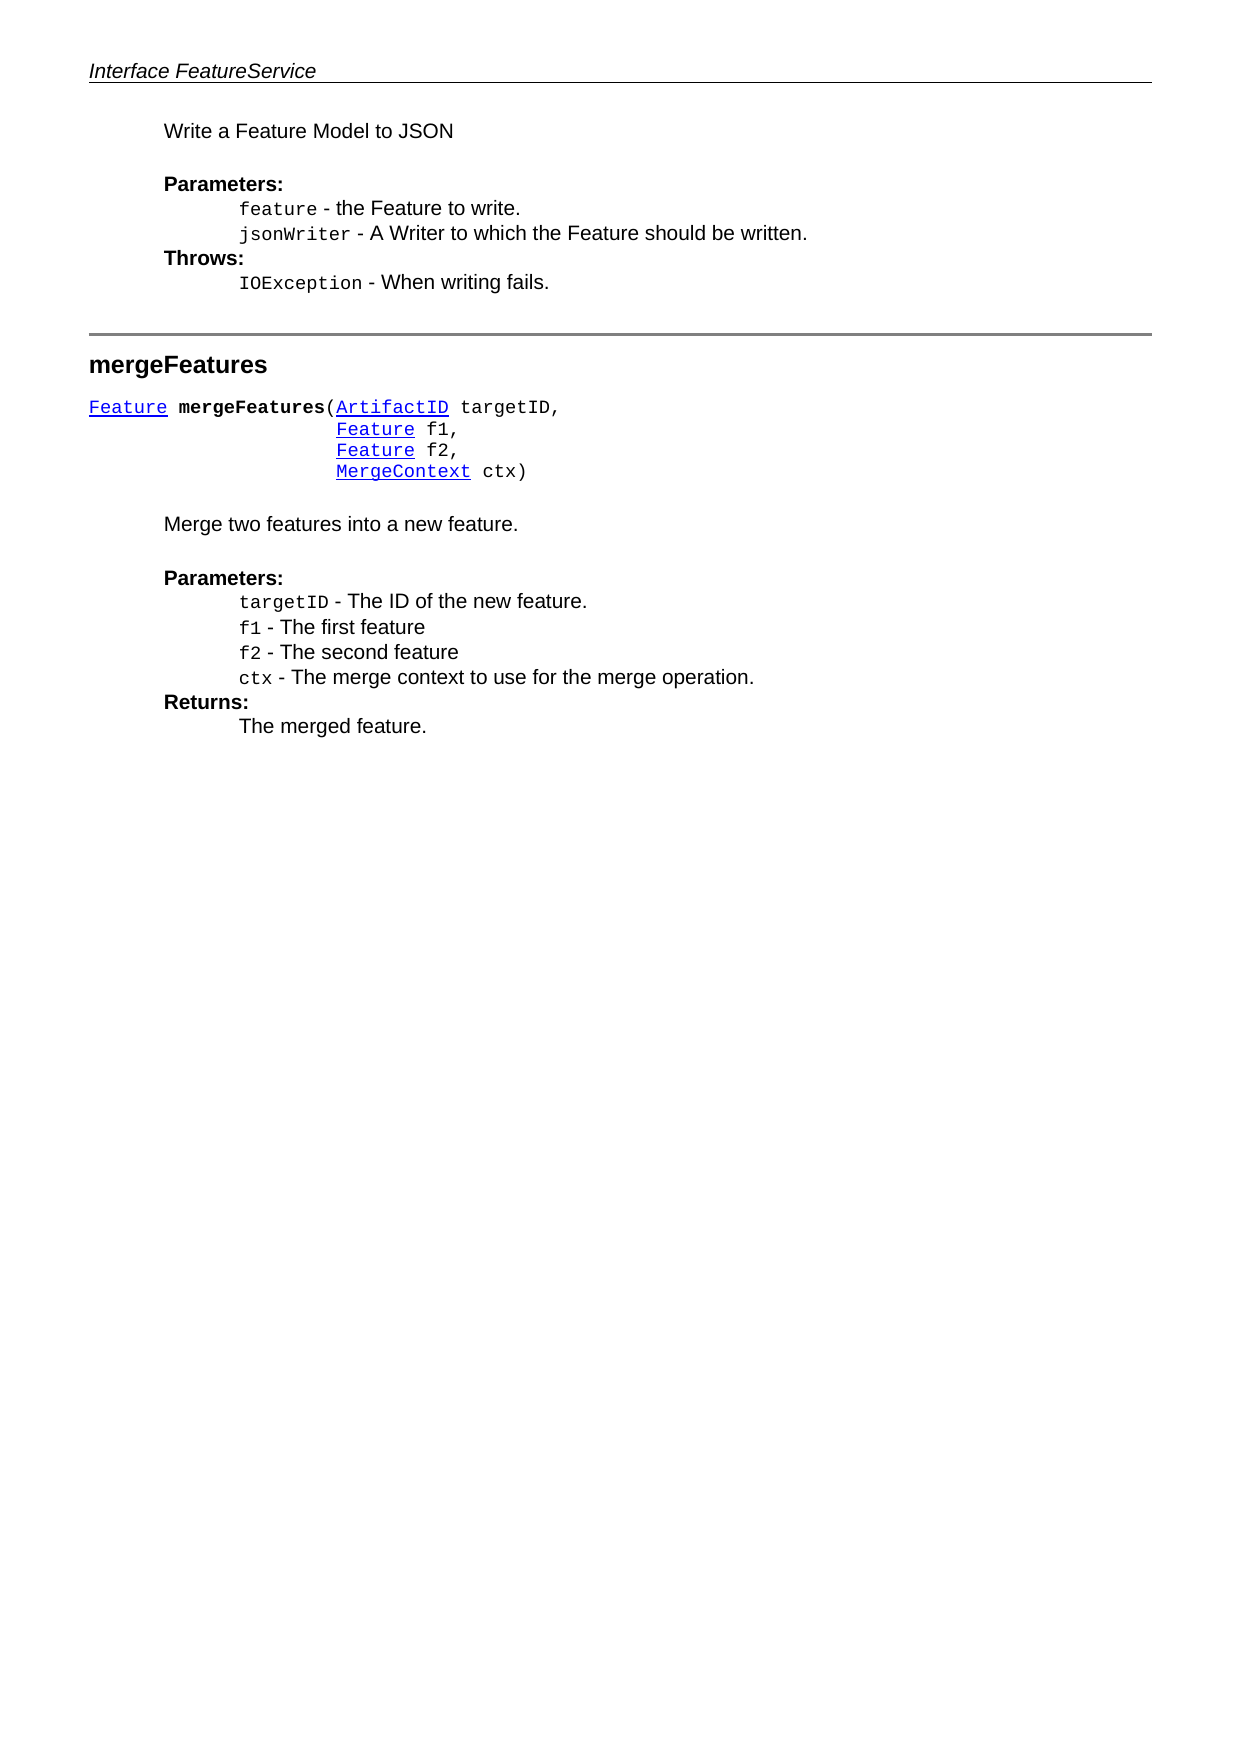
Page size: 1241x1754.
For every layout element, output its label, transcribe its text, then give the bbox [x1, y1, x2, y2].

text IOException - When writing fails. [238, 270, 1152, 295]
text ctx - The merge context to use for the merge operation. [238, 665, 1152, 690]
text Parameters: [163, 172, 1152, 196]
text The merged feature. [238, 714, 1152, 738]
text f1 - The first feature [238, 614, 1152, 640]
text feature - the Feature to write. [238, 196, 1152, 221]
text Write a Feature Model to JSON [163, 118, 1152, 142]
text Parameters: [163, 565, 1152, 589]
text jsonWriter - A Writer to which the Feature should be written. [238, 221, 1152, 246]
text Merge two features into a new feature. [163, 512, 1152, 536]
text targetID - The ID of the new feature. [238, 589, 1152, 614]
text Feature mergeFeatures(ArtifactID targetID, Feature f1, Feature f2, MergeContext ctx) [88, 398, 1152, 483]
text Returns: [163, 690, 1152, 714]
text Throws: [163, 246, 1152, 270]
text f2 - The second feature [238, 640, 1152, 665]
